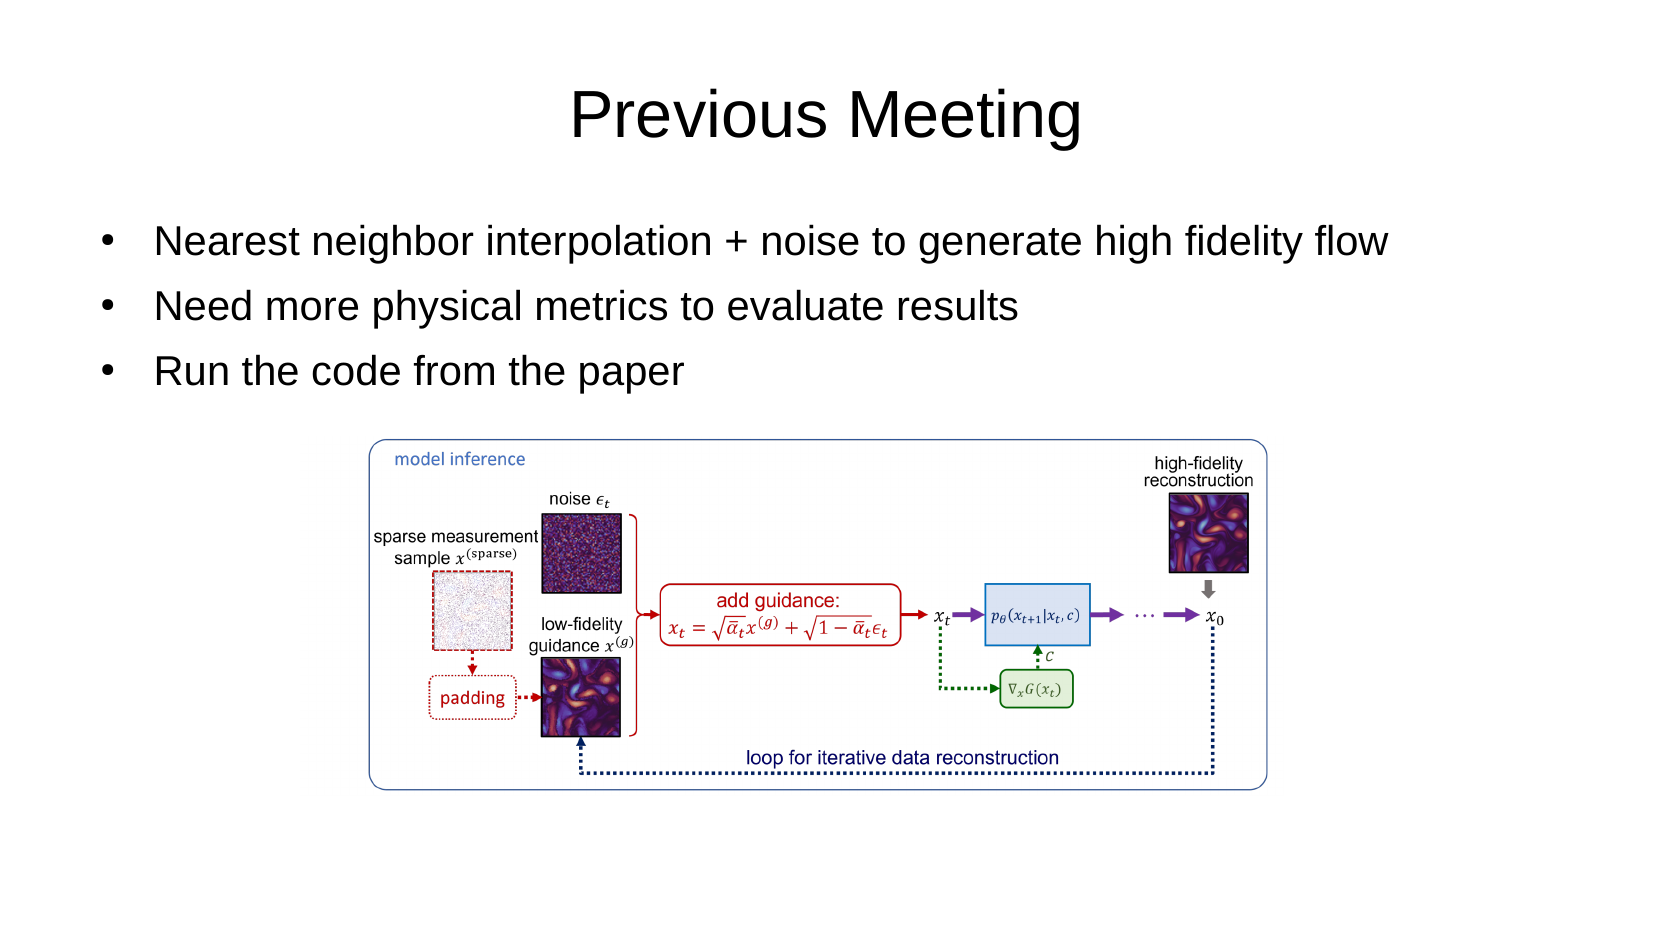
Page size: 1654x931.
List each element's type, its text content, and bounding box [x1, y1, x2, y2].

picture [300, 436, 1284, 796]
list Nearest neighbor interpolation + noise to generate high fidelity flow Need more physical metrics to evaluate results Run the code from the paper [82, 217, 1571, 758]
title Previous Meeting [82, 37, 1571, 193]
